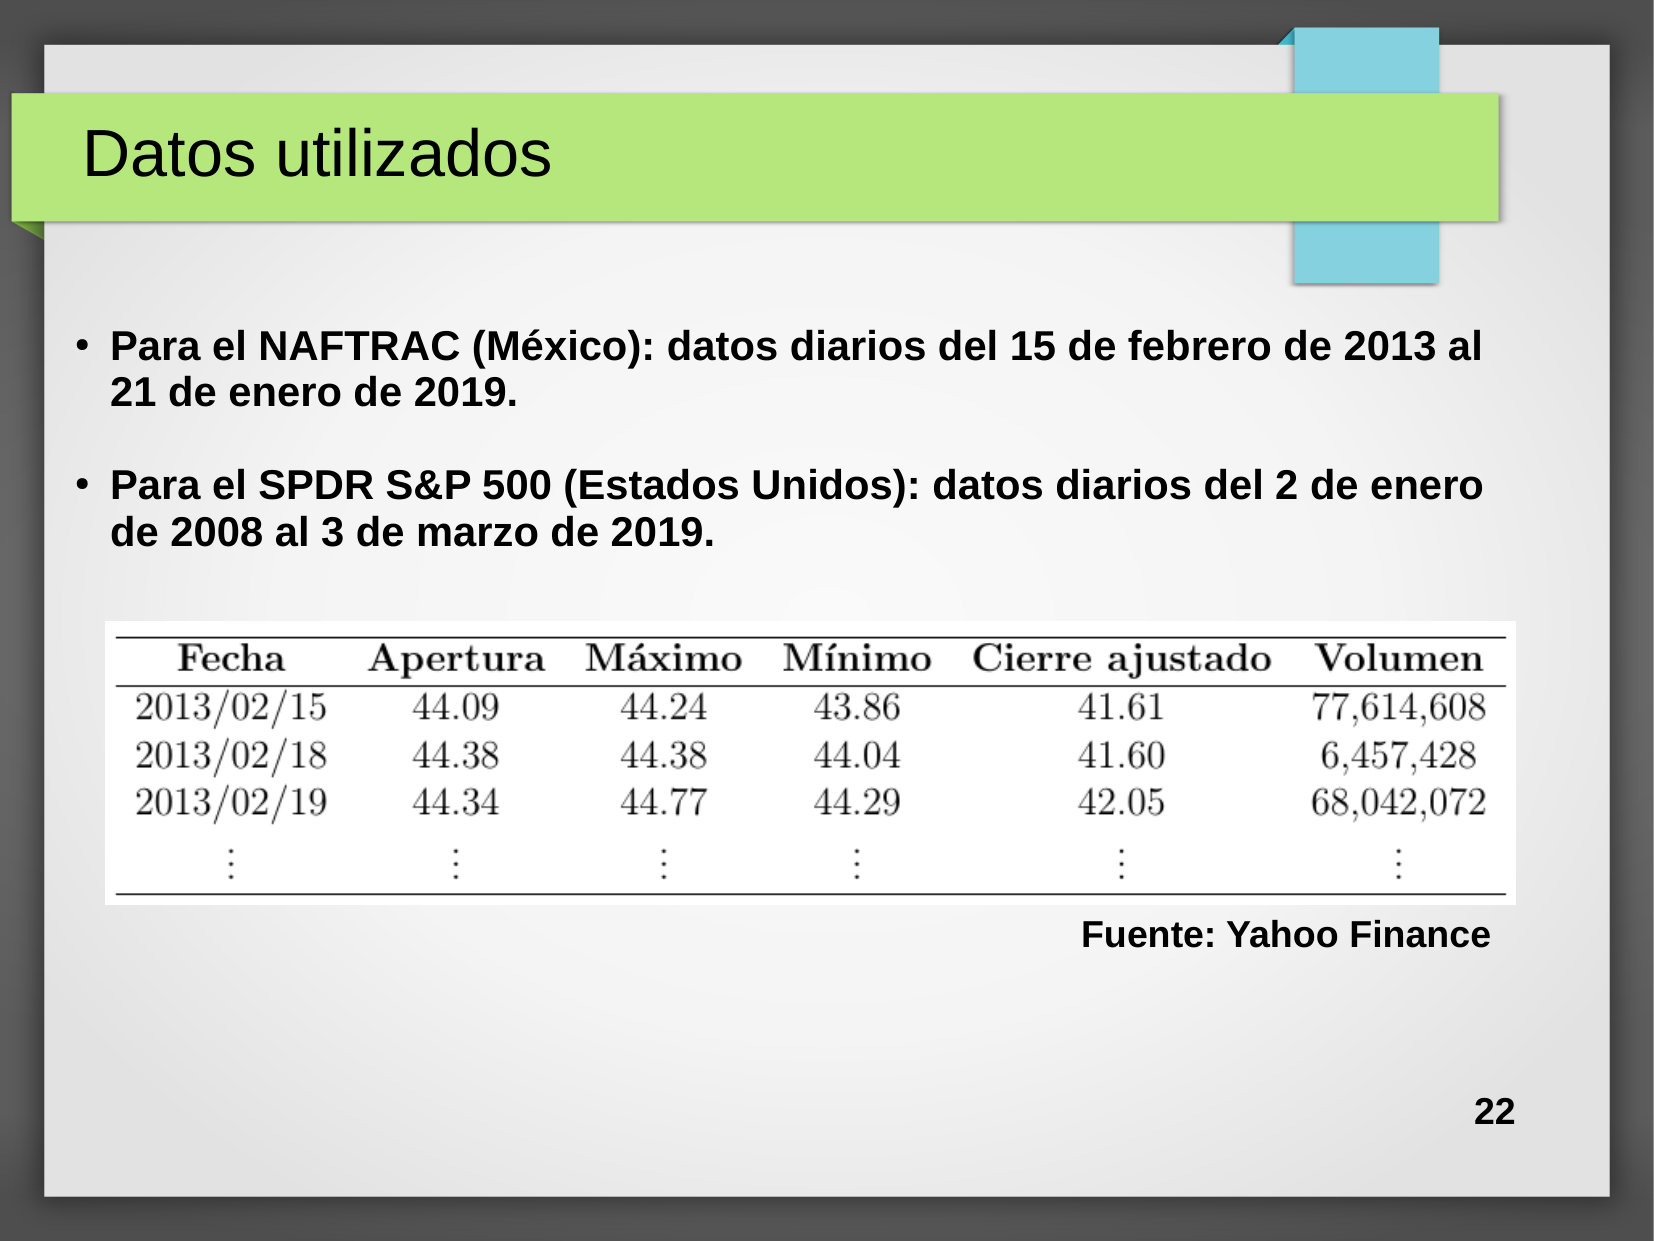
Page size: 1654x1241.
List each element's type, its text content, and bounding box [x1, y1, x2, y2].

text_box Fuente: Yahoo Finance [1066, 906, 1517, 964]
picture [0, 0, 1654, 1241]
title Datos utilizados [82, 79, 1501, 229]
text_box [1459, 1083, 1654, 1154]
text_box Para el NAFTRAC (México): datos diarios del 15 de febrero de 2013 al 21 de enero de 2019. Para el SPDR S&P 500 (Estados Unidos): datos diarios del 2 de enero de 2008 al 3 de marzo de 2019. [60, 315, 1501, 565]
